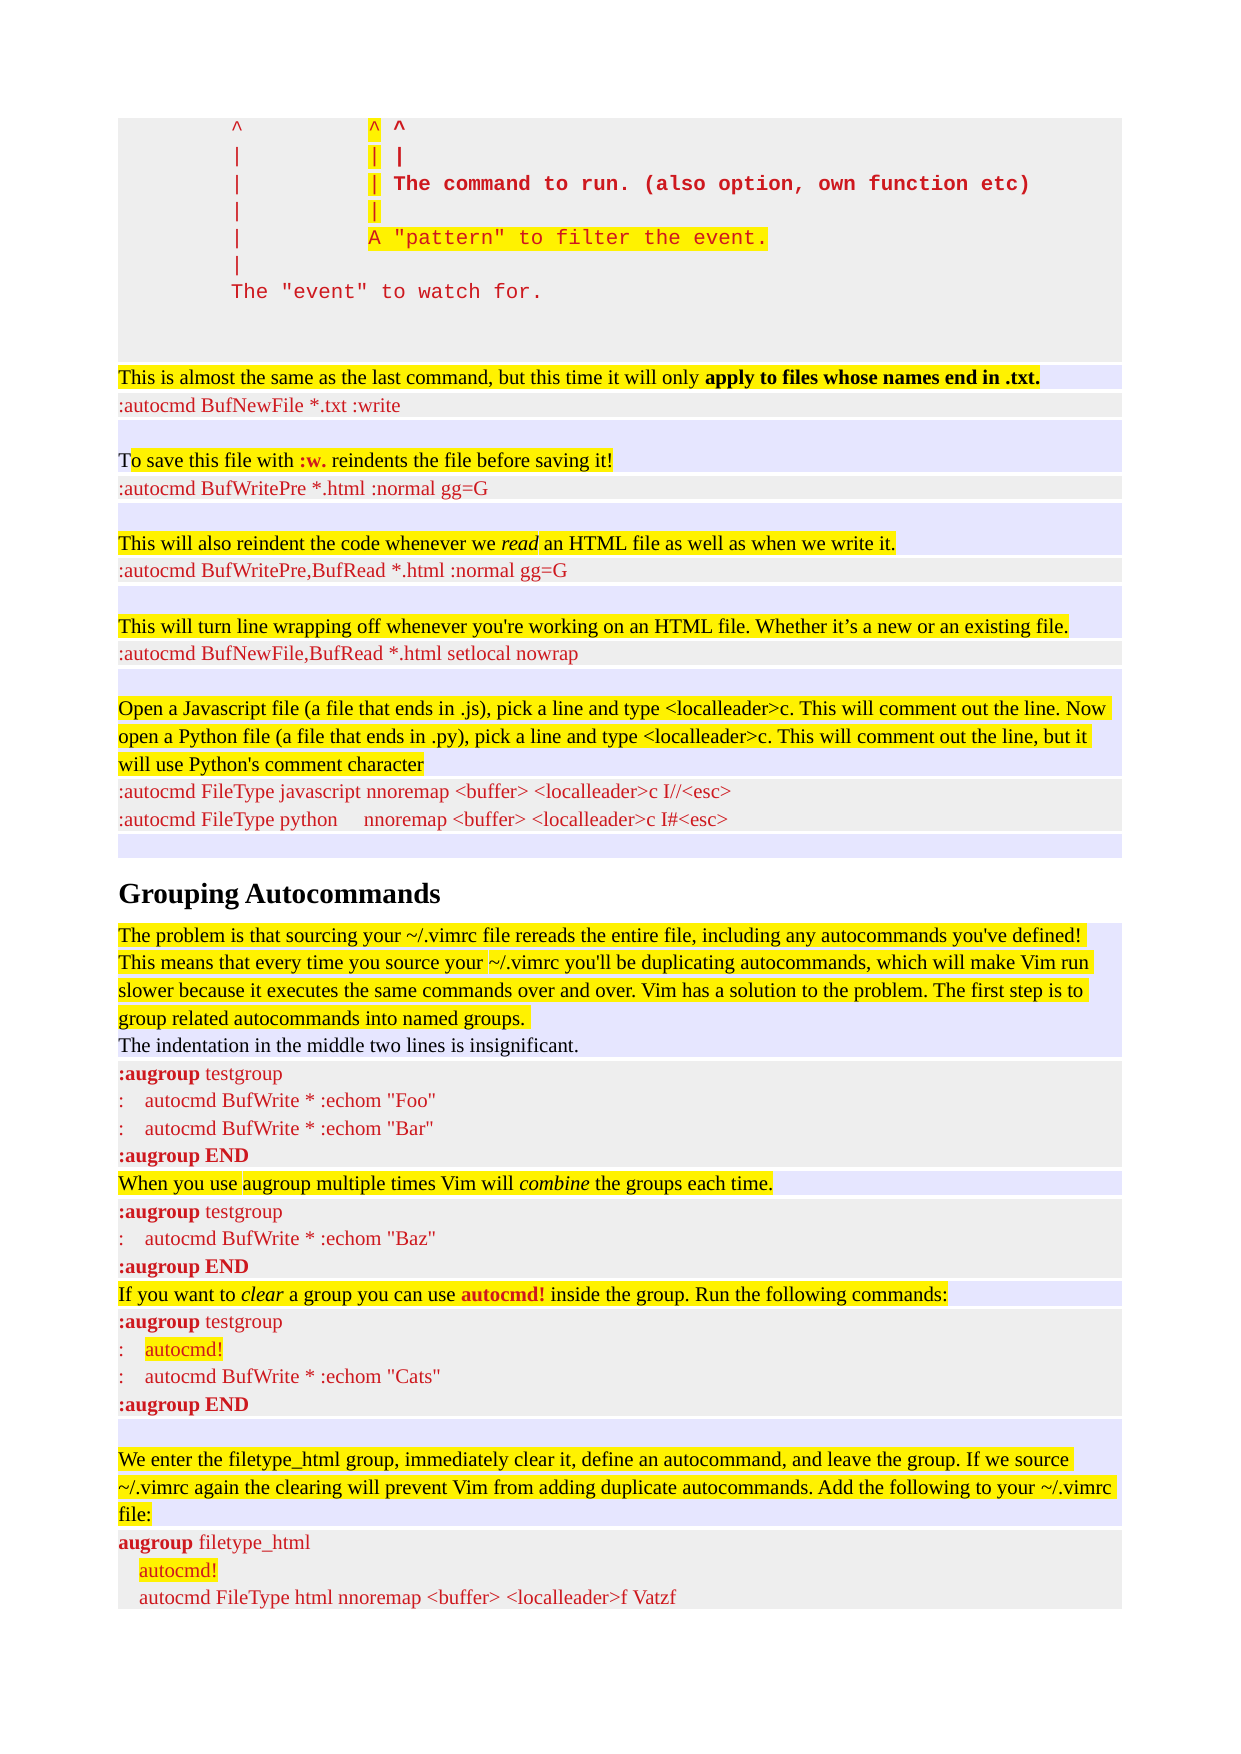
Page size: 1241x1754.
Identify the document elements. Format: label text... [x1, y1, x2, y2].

text To save this file with :w. reindents the file before saving it! [118, 448, 1122, 472]
text :augroup END [118, 1254, 1122, 1278]
text | [118, 254, 1122, 278]
text Open a Javascript file (a file that ends in .js), pick a line and type <localleader>c. This will comment out the line. Now open a Python file (a file that ends in .py), pick a line and type <localleader>c. This will comment out the line, but it will use Python's comment character [118, 696, 1122, 776]
text | | | [118, 145, 1122, 169]
text When you use augroup multiple times Vim will combine the groups each time. [118, 1171, 1122, 1195]
text autocmd! [118, 1557, 1122, 1582]
text :augroup testgroup [118, 1309, 1122, 1333]
text | | [118, 200, 1122, 223]
text :augroup END [118, 1392, 1122, 1416]
text : autocmd! [118, 1337, 1122, 1361]
text We enter the filetype_html group, immediately clear it, define an autocommand, and leave the group. If we source ~/.vimrc again the clearing will prevent Vim from adding duplicate autocommands. Add the following to your ~/.vimrc file: [118, 1447, 1122, 1526]
text The indentation in the middle two lines is insignificant. [118, 1033, 1122, 1057]
subtitle Grouping Autocommands [118, 877, 1122, 910]
text autocmd FileType html nnoremap <buffer> <localleader>f Vatzf [118, 1585, 1122, 1609]
text | | The command to run. (also option, own function etc) [118, 172, 1122, 196]
text :autocmd BufNewFile,BufRead *.html setlocal nowrap [118, 641, 1122, 665]
text | A "pattern" to filter the event. [118, 227, 1122, 251]
text :autocmd BufNewFile *.txt :write [118, 393, 1122, 417]
text :autocmd FileType python nnoremap <buffer> <localleader>c I#<esc> [118, 807, 1122, 831]
text This is almost the same as the last command, but this time it will only apply to files whose names end in .txt. [118, 365, 1122, 389]
text : autocmd BufWrite * :echom "Baz" [118, 1226, 1122, 1250]
text : autocmd BufWrite * :echom "Bar" [118, 1116, 1122, 1140]
text :autocmd BufWritePre,BufRead *.html :normal gg=G [118, 558, 1122, 582]
text augroup filetype_html [118, 1530, 1122, 1554]
text The "event" to watch for. [118, 281, 1122, 305]
text If you want to clear a group you can use autocmd! inside the group. Run the following commands: [118, 1281, 1122, 1306]
text :augroup testgroup [118, 1199, 1122, 1223]
text :augroup END [118, 1143, 1122, 1167]
text :augroup testgroup [118, 1061, 1122, 1085]
text : autocmd BufWrite * :echom "Foo" [118, 1088, 1122, 1112]
text : autocmd BufWrite * :echom "Cats" [118, 1364, 1122, 1388]
text This will also reindent the code whenever we read an HTML file as well as when we write it. [118, 531, 1122, 555]
text ^ ^ ^ [118, 118, 1122, 142]
text :autocmd BufWritePre *.html :normal gg=G [118, 476, 1122, 499]
text :autocmd FileType javascript nnoremap <buffer> <localleader>c I//<esc> [118, 779, 1122, 803]
text This will turn line wrapping off whenever you're working on an HTML file. Whether it’s a new or an existing file. [118, 613, 1122, 638]
text The problem is that sourcing your ~/.vimrc file rereads the entire file, including any autocommands you've defined! This means that every time you source your ~/.vimrc you'll be duplicating autocommands, which will make Vim run slower because it executes the same commands over and over. Vim has a solution to the problem. The first step is to group related autocommands into named groups. [118, 923, 1122, 1029]
